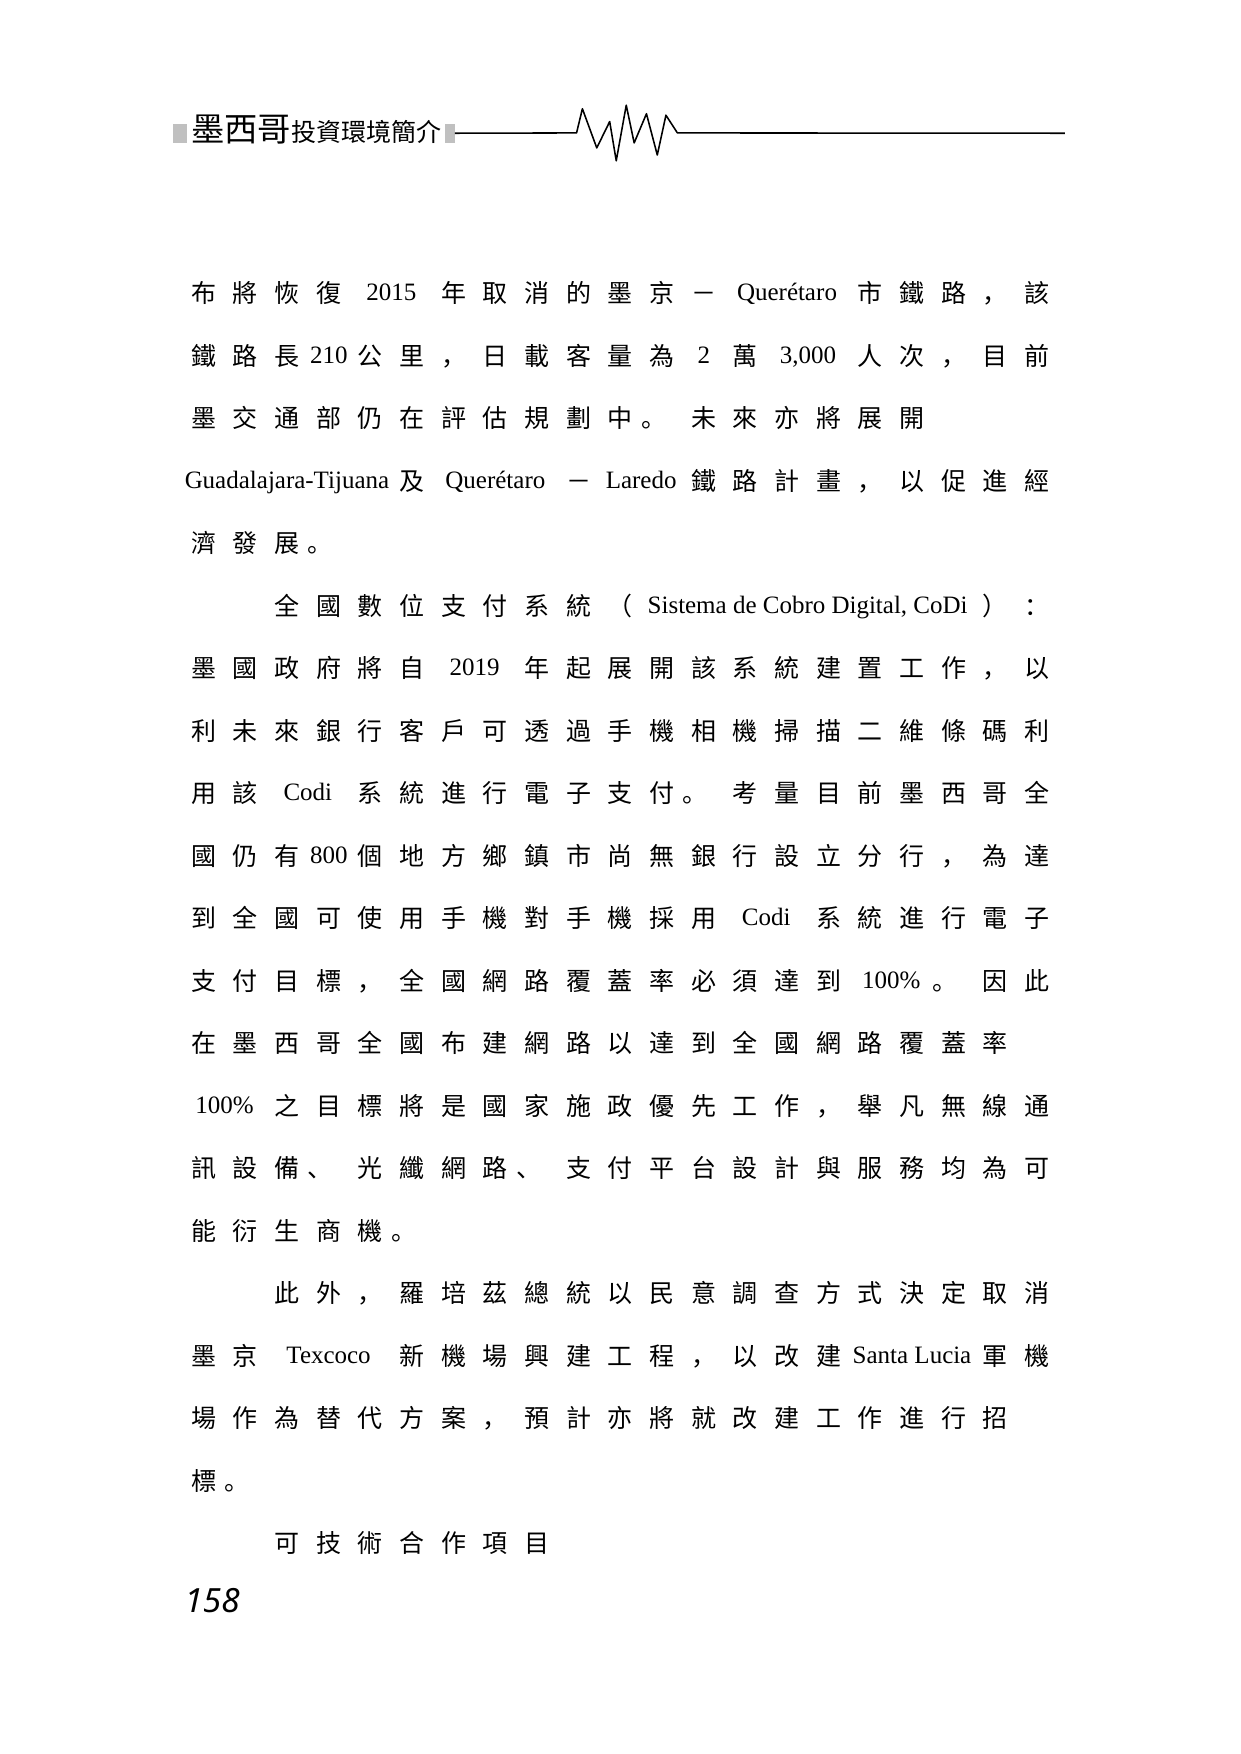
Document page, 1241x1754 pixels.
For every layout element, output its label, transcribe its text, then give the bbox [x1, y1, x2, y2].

text 全國數位支付系統（Sistema de Cobro Digital, CoDi）：墨國政府將自2019年起展開該系統建置工作，以利未來銀行客戶可透過手機相機掃描二維條碼利用該Codi系統進行電子支付。考量目前墨西哥全國仍有800個地方鄉鎮市尚無銀行設立分行，為達到全國可使用手機對手機採用Codi系統進行電子支付目標，全國網路覆蓋率必須達到100%。因此在墨西哥全國布建網路以達到全國網路覆蓋率100%之目標將是國家施政優先工作，舉凡無線通訊設備、光纖網路、支付平台設計與服務均為可能衍生商機。 [183, 563, 1058, 1250]
text 此外，羅培茲總統以民意調查方式決定取消墨京Texcoco新機場興建工程，以改建Santa Lucia軍機場作為替代方案，預計亦將就改建工作進行招標。 [183, 1250, 1058, 1500]
text 可技術合作項目 [183, 1500, 1058, 1563]
text 布將恢復2015年取消的墨京－Querétaro市鐵路，該鐵路長210公里，日載客量為2萬3,000人次，目前墨交通部仍在評估規劃中。未來亦將展開Guadalajara-Tijuana及Querétaro－Laredo鐵路計畫，以促進經濟發展。 [183, 250, 1058, 563]
